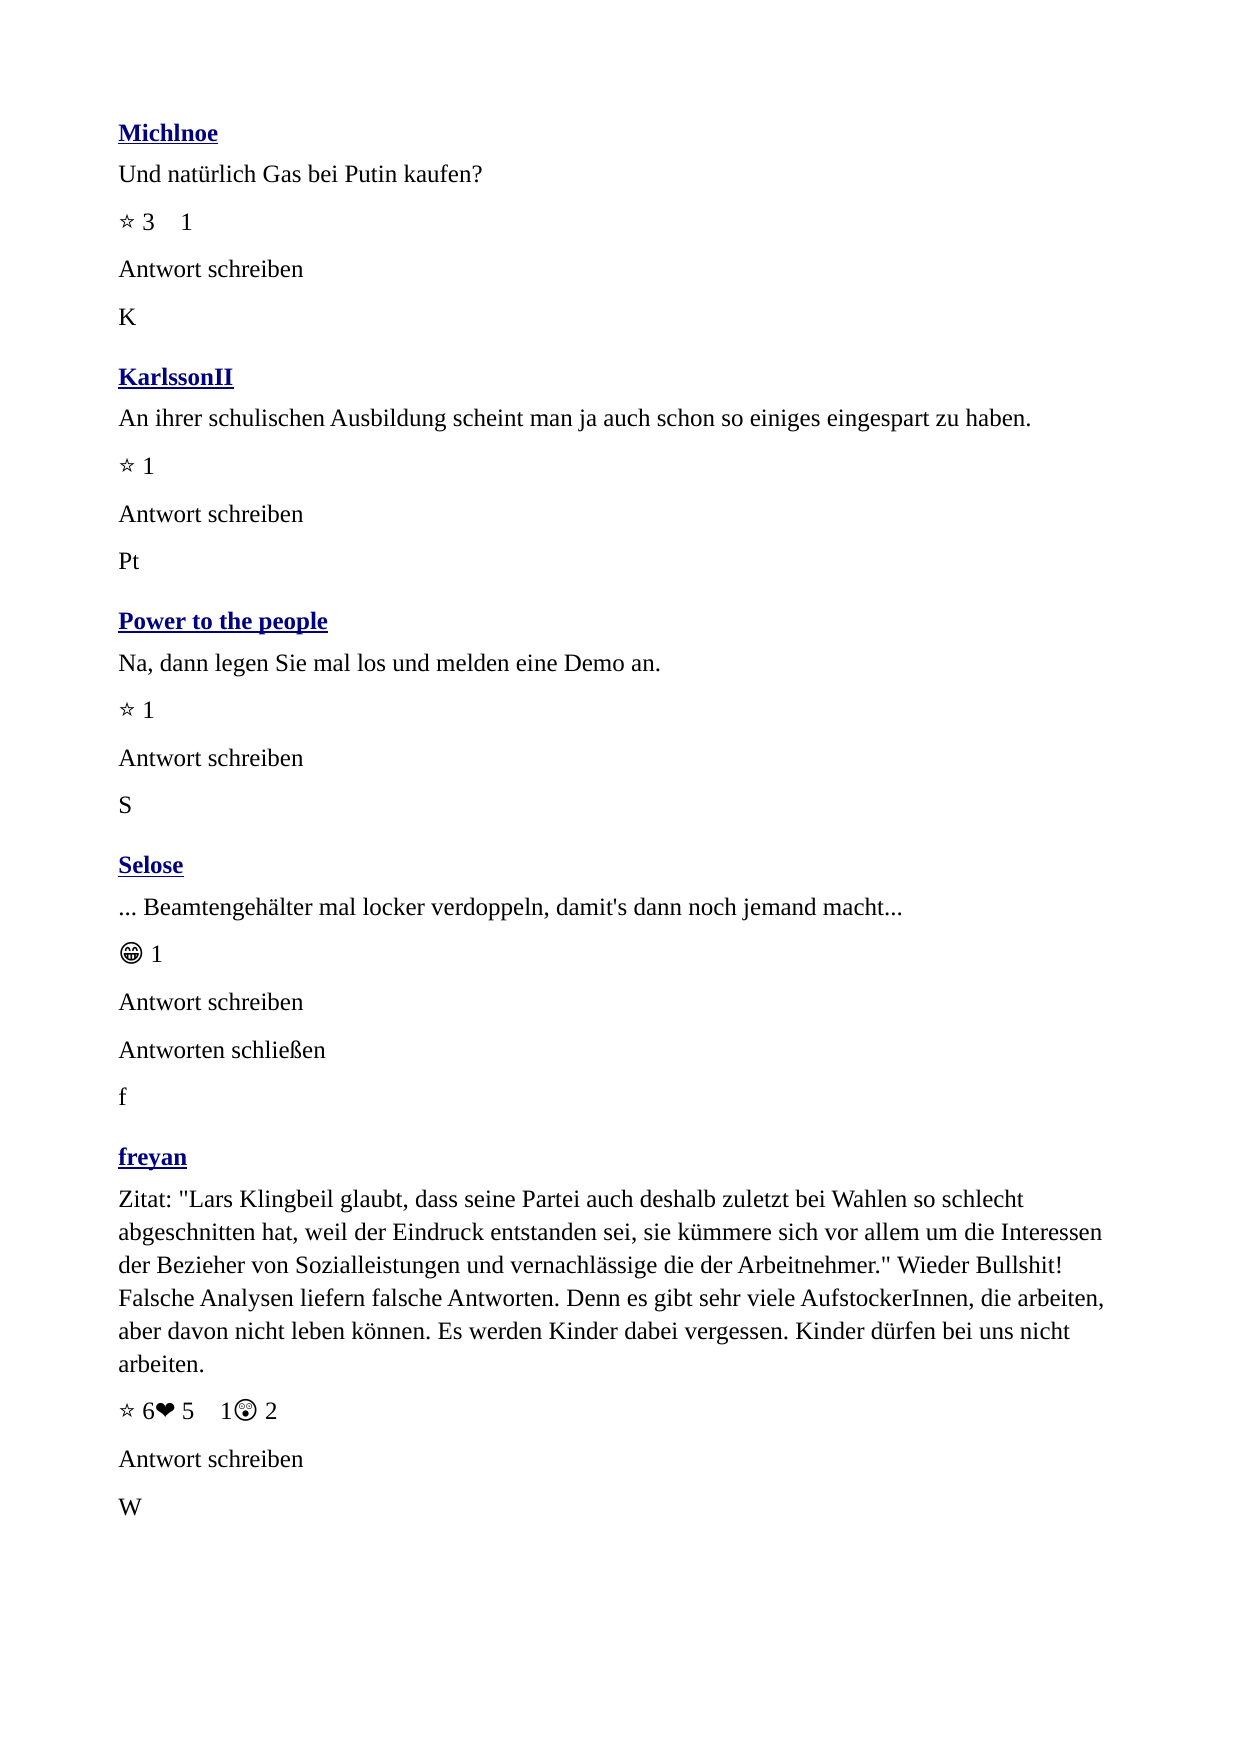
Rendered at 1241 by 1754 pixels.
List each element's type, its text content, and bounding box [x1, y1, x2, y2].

text Zitat: "Lars Klingbeil glaubt, dass seine Partei auch deshalb zuletzt bei Wahlen so schlecht abgeschnitten hat, weil der Eindruck entstanden sei, sie kümmere sich vor allem um die Interessen der Bezieher von Sozialleistungen und vernachlässige die der Arbeitnehmer." Wieder Bullshit! Falsche Analysen liefern falsche Antworten. Denn es gibt sehr viele AufstockerInnen, die arbeiten, aber davon nicht leben können. Es werden Kinder dabei vergessen. Kinder dürfen bei uns nicht arbeiten. [118, 1184, 1122, 1377]
text ⭐️ 1 [118, 695, 1122, 724]
text f [118, 1082, 1122, 1111]
subtitle Power to the people [118, 606, 1122, 635]
subtitle Michlnoe [118, 118, 1122, 147]
text Na, dann legen Sie mal los und melden eine Demo an. [118, 648, 1122, 676]
text Antworten schließen [118, 1035, 1122, 1063]
text Antwort schreiben [118, 254, 1122, 283]
text W [118, 1492, 1122, 1520]
text S [118, 791, 1122, 819]
text 😁 1 [118, 939, 1122, 968]
subtitle Selose [118, 851, 1122, 879]
text ⭐️ 6❤️ 5🙁 1😲 2 [118, 1396, 1122, 1425]
text An ihrer schulischen Ausbildung scheint man ja auch schon so einiges eingespart zu haben. [118, 403, 1122, 432]
text Antwort schreiben [118, 499, 1122, 527]
text ⭐️ 1 [118, 451, 1122, 480]
subtitle KarlssonII [118, 362, 1122, 391]
text Und natürlich Gas bei Putin kaufen? [118, 159, 1122, 188]
text Antwort schreiben [118, 743, 1122, 772]
text ... Beamtengehälter mal locker verdoppeln, damit's dann noch jemand macht... [118, 892, 1122, 921]
text Pt [118, 546, 1122, 575]
text Antwort schreiben [118, 1444, 1122, 1473]
text K [118, 302, 1122, 331]
text Antwort schreiben [118, 987, 1122, 1016]
subtitle freyan [118, 1142, 1122, 1171]
text ⭐️ 3🙁 1 [118, 207, 1122, 236]
